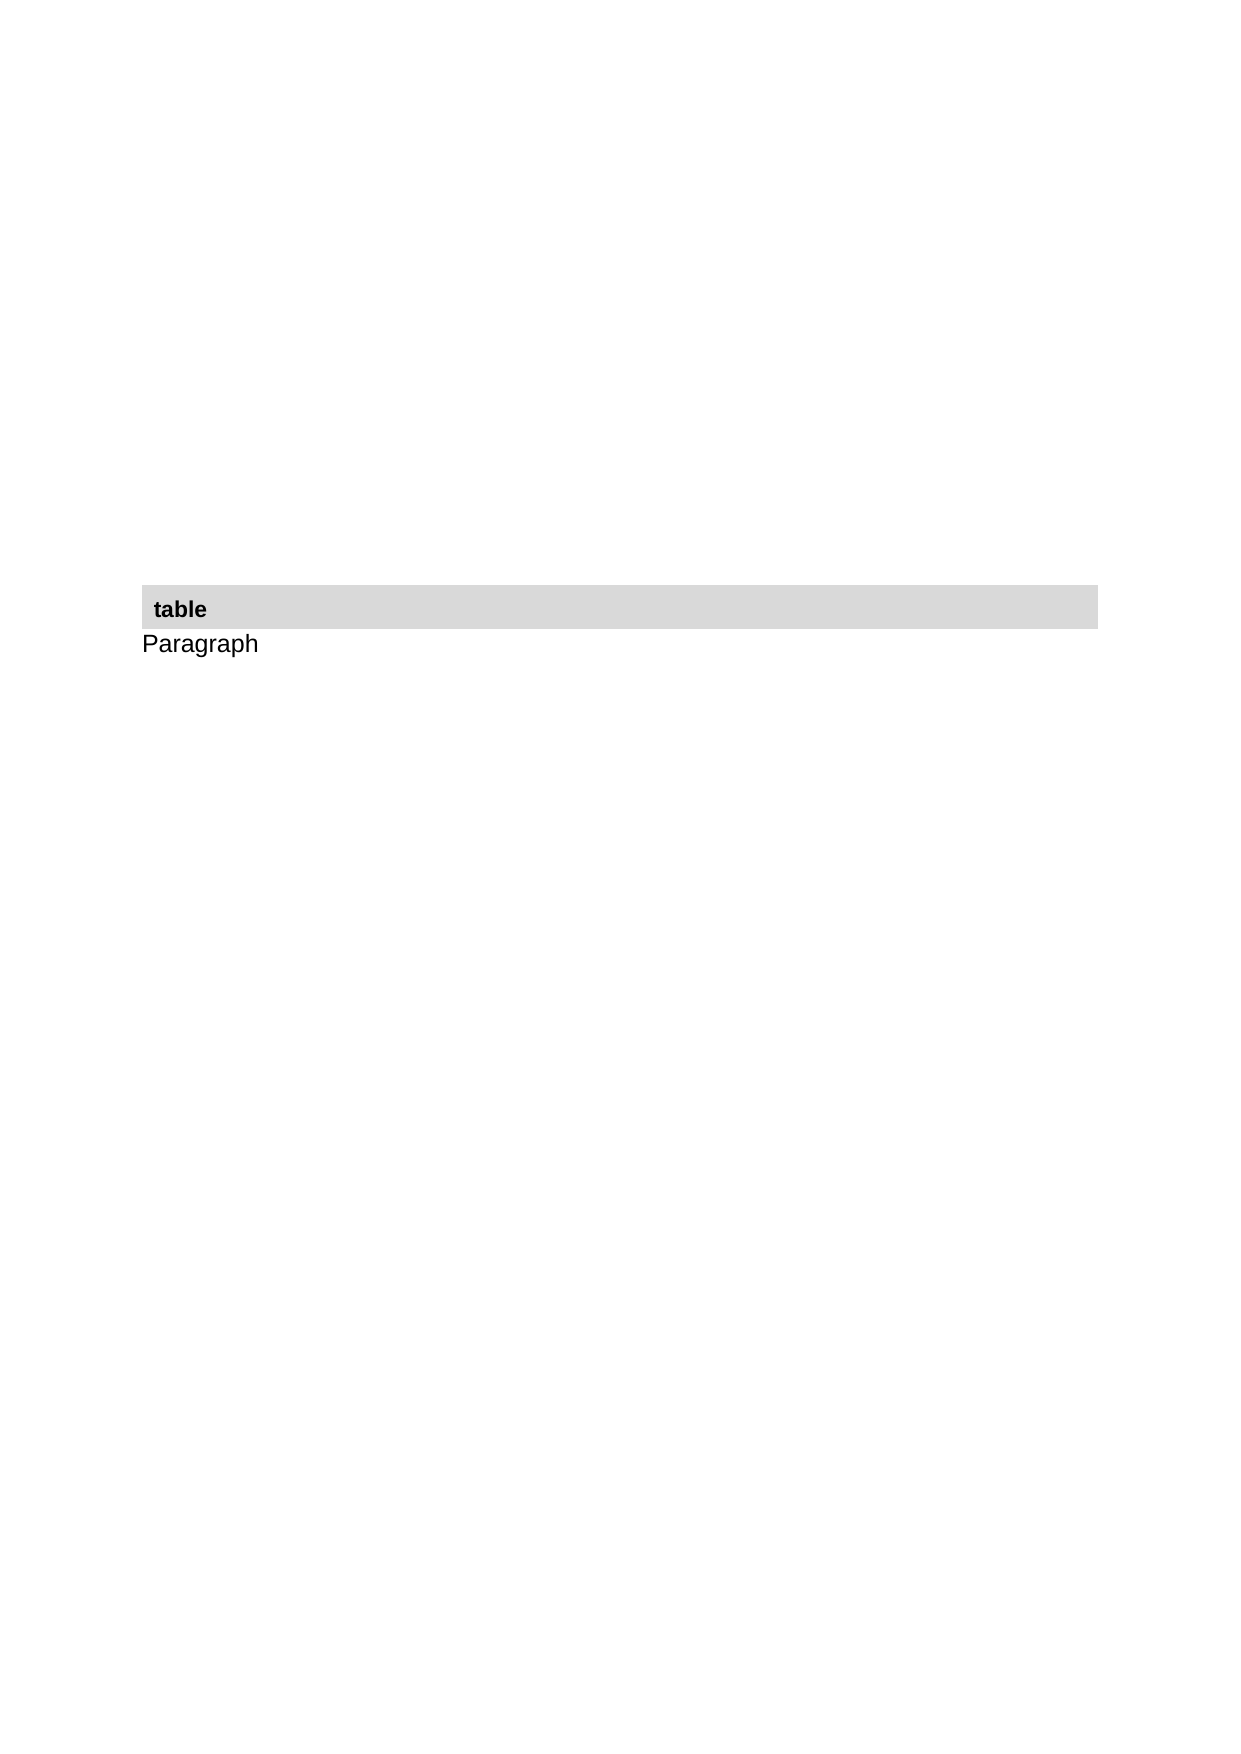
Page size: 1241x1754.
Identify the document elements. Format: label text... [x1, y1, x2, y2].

text Paragraph [142, 629, 1098, 657]
table_header table [142, 585, 1098, 629]
